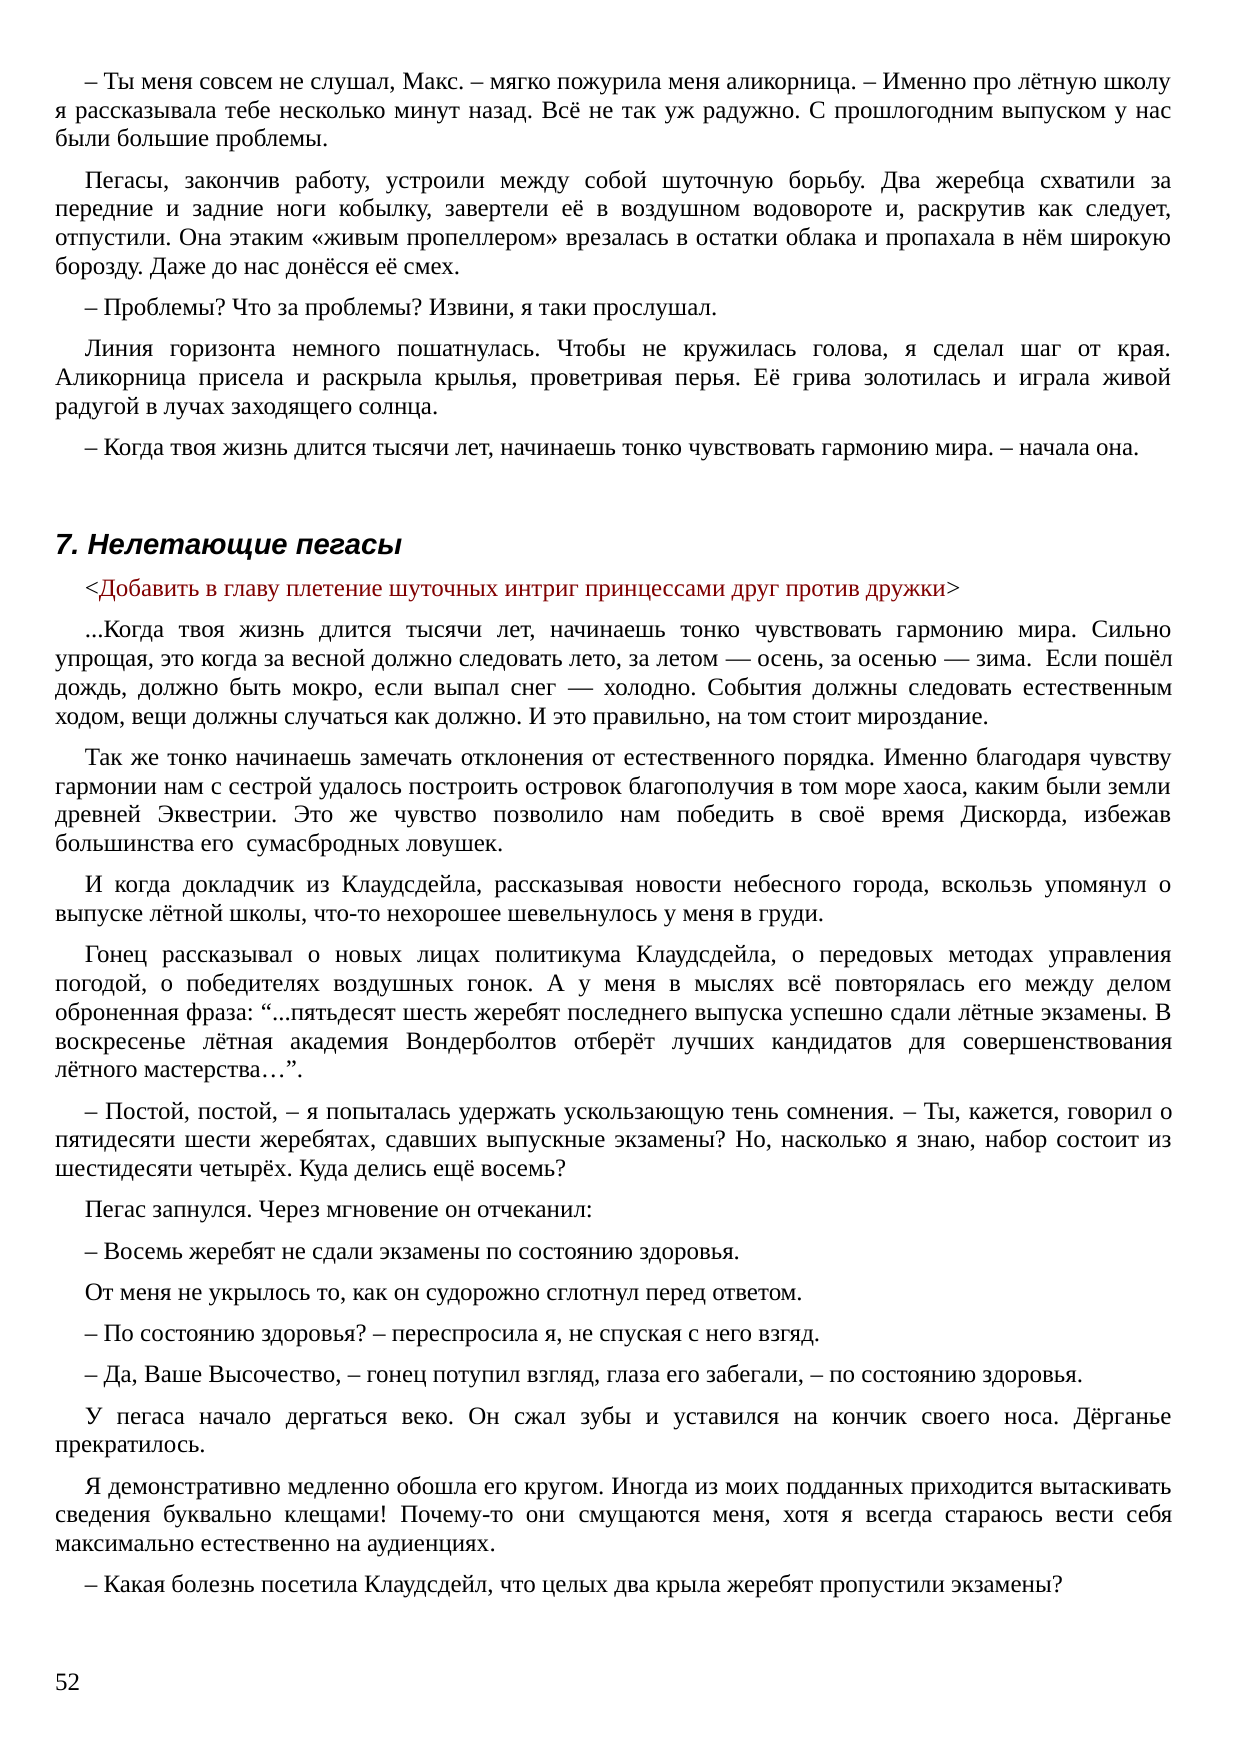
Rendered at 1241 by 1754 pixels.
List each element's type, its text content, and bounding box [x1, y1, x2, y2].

text – Какая болезнь посетила Клаудсдейл, что целых два крыла жеребят пропустили экзамены? [55, 1569, 1173, 1598]
text – Восемь жеребят не сдали экзамены по состоянию здоровья. [55, 1236, 1173, 1264]
subtitle 7. Нелетающие пегасы [55, 527, 1173, 561]
text – Когда твоя жизнь длится тысячи лет, начинаешь тонко чувствовать гармонию мира. – начала она. [55, 432, 1173, 461]
text Гонец рассказывал о новых лицах политикума Клаудсдейла, о передовых методах управления погодой, о победителях воздушных гонок. А у меня в мыслях всё повторялась его между делом оброненная фраза: “...пятьдесят шесть жеребят последнего выпуска успешно сдали лётные экзамены. В воскресенье лётная академия Вондерболтов отберёт лучших кандидатов для совершенствования лётного мастерства…”. [55, 939, 1173, 1083]
text Пегасы, закончив работу, устроили между собой шуточную борьбу. Два жеребца схватили за передние и задние ноги кобылку, завертели её в воздушном водовороте и, раскрутив как следует, отпустили. Она этаким «живым пропеллером» врезалась в остатки облака и пропахала в нём широкую борозду. Даже до нас донёсся её смех. [55, 165, 1173, 280]
text – По состоянию здоровья? – переспросила я, не спуская с него взгяд. [55, 1318, 1173, 1347]
text От меня не укрылось то, как он судорожно сглотнул перед ответом. [55, 1277, 1173, 1306]
text Линия горизонта немного пошатнулась. Чтобы не кружилась голова, я сделал шаг от края. Аликорница присела и раскрыла крылья, проветривая перья. Её грива золотилась и играла живой радугой в лучах заходящего солнца. [55, 333, 1173, 420]
text – Ты меня совсем не слушал, Макс. – мягко пожурила меня аликорница. – Именно про лётную школу я рассказывала тебе несколько минут назад. Всё не так уж радужно. С прошлогодним выпуском у нас были большие проблемы. [55, 66, 1173, 152]
text – Постой, постой, – я попыталась удержать ускользающую тень сомнения. – Ты, кажется, говорил о пятидесяти шести жеребятах, сдавших выпускные экзамены? Но, насколько я знаю, набор состоит из шестидесяти четырёх. Куда делись ещё восемь? [55, 1096, 1173, 1182]
text Так же тонко начинаешь замечать отклонения от естественного порядка. Именно благодаря чувству гармонии нам с сестрой удалось построить островок благополучия в том море хаоса, каким были земли древней Эквестрии. Это же чувство позволило нам победить в своё время Дискорда, избежав большинства его сумасбродных ловушек. [55, 742, 1173, 857]
text Пегас запнулся. Через мгновение он отчеканил: [55, 1194, 1173, 1223]
text Я демонстративно медленно обошла его кругом. Иногда из моих подданных приходится вытаскивать сведения буквально клещами! Почему-то они смущаются меня, хотя я всегда стараюсь вести себя максимально естественно на аудиенциях. [55, 1471, 1173, 1557]
text <Добавить в главу плетение шуточных интриг принцессами друг против дружки> [55, 573, 1173, 602]
text – Да, Ваше Высочество, – гонец потупил взгляд, глаза его забегали, – по состоянию здоровья. [55, 1359, 1173, 1388]
text – Проблемы? Что за проблемы? Извини, я таки прослушал. [55, 292, 1173, 321]
text У пегаса начало дергаться веко. Он сжал зубы и уставился на кончик своего носа. Дёрганье прекратилось. [55, 1401, 1173, 1458]
text И когда докладчик из Клаудсдейла, рассказывая новости небесного города, вскользь упомянул о выпуске лётной школы, что-то нехорошее шевельнулось у меня в груди. [55, 869, 1173, 927]
text ...Когда твоя жизнь длится тысячи лет, начинаешь тонко чувствовать гармонию мира. Сильно упрощая, это когда за весной должно следовать лето, за летом — осень, за осенью — зима. Если пошёл дождь, должно быть мокро, если выпал снег — холодно. События должны следовать естественным ходом, вещи должны случаться как должно. И это правильно, на том стоит мироздание. [55, 614, 1173, 729]
